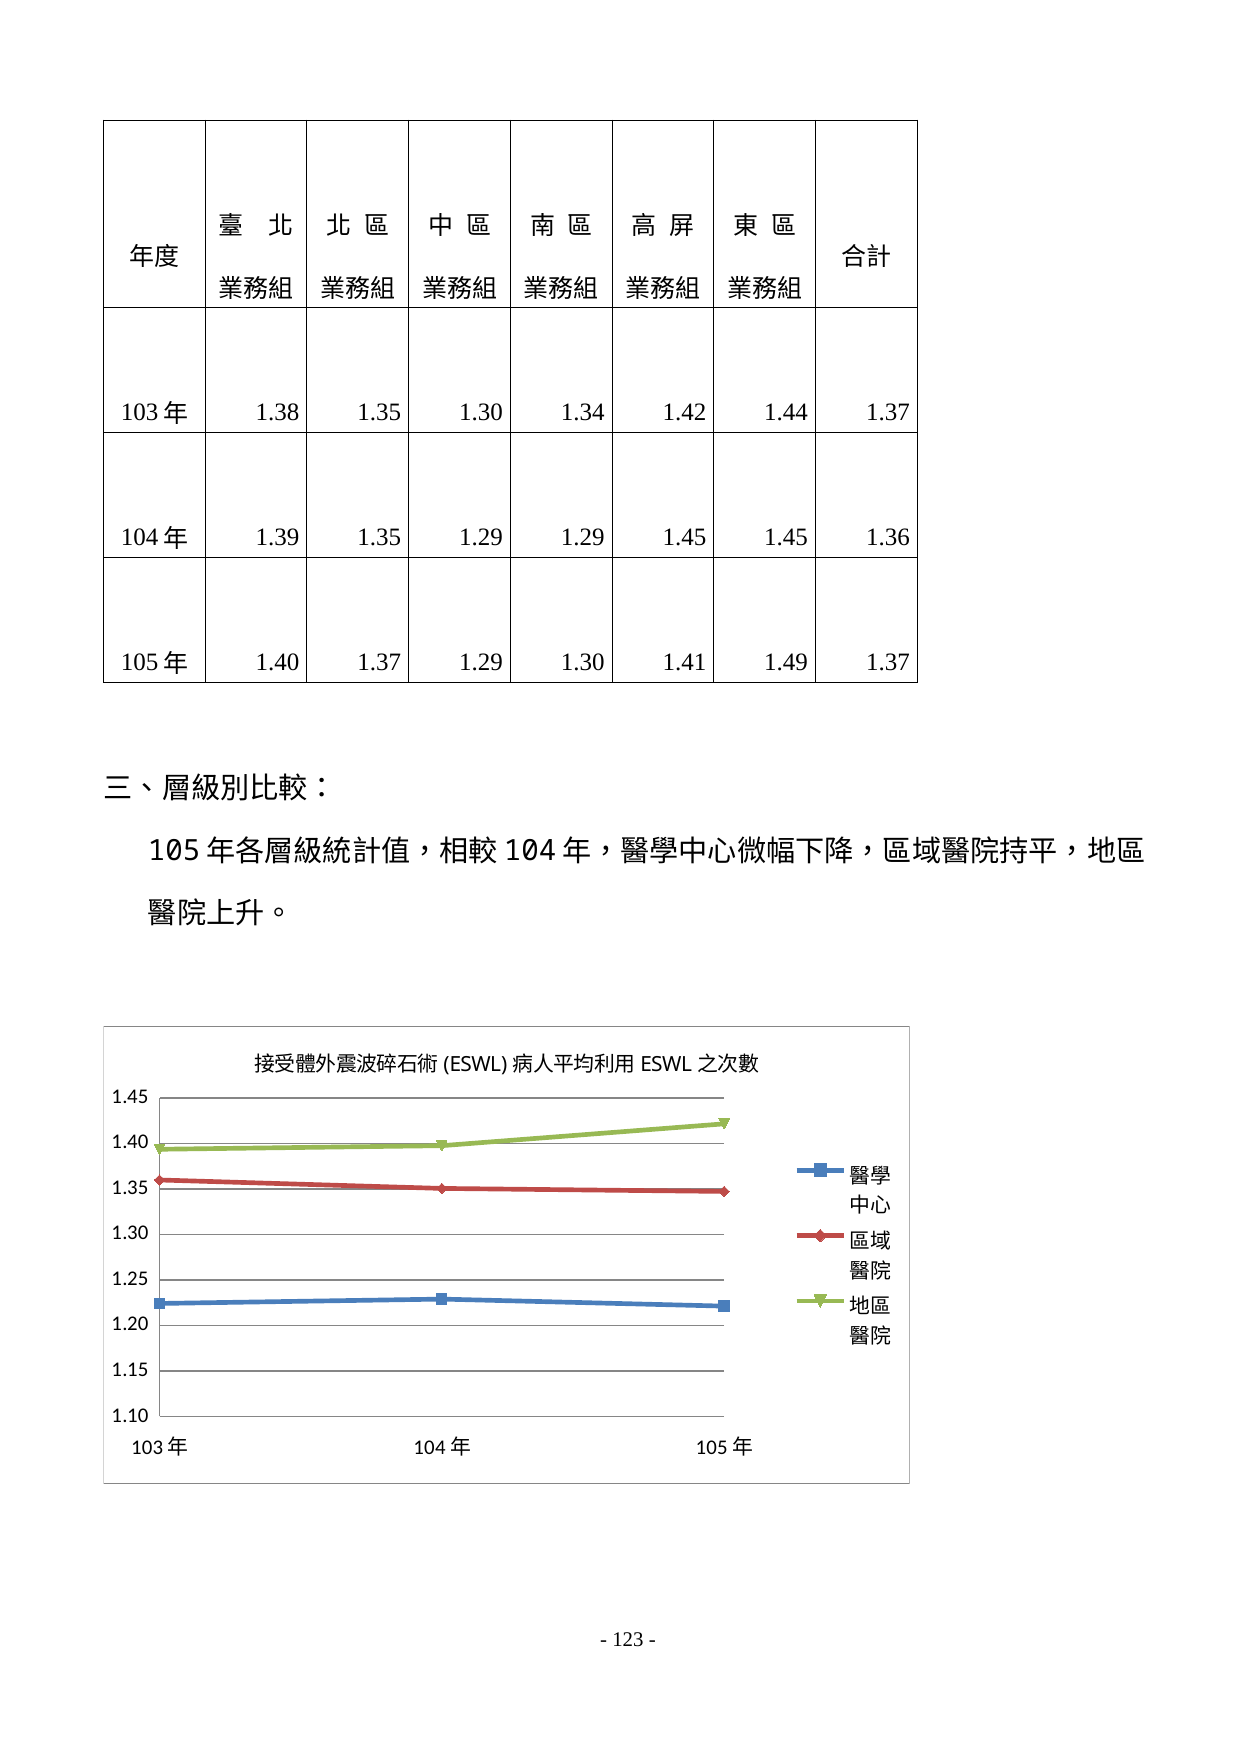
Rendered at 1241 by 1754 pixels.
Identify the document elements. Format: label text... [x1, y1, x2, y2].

table_cell 1.39 [206, 433, 306, 557]
table_cell 105年 [104, 558, 205, 682]
table_cell 103年 [104, 308, 205, 432]
table_cell 1.29 [409, 558, 510, 682]
table_cell 1.45 [613, 433, 713, 557]
table_cell 1.34 [511, 308, 612, 432]
table_header 高 屏 業務組 [613, 121, 713, 307]
table_cell 1.37 [307, 558, 408, 682]
table_cell 1.30 [511, 558, 612, 682]
table_cell 1.41 [613, 558, 713, 682]
table_cell 1.37 [816, 558, 917, 682]
table_cell 1.30 [409, 308, 510, 432]
table_cell 104年 [104, 433, 205, 557]
table_cell 1.36 [816, 433, 917, 557]
text 三、層級別比較： [103, 744, 1152, 807]
table_header 北 區 業務組 [307, 121, 408, 307]
table_header 合計 [816, 121, 917, 307]
table_cell 1.45 [714, 433, 815, 557]
table_cell 1.29 [409, 433, 510, 557]
table_header 臺 北 業務組 [206, 121, 306, 307]
table_header 年度 [104, 121, 205, 307]
table_cell 1.44 [714, 308, 815, 432]
text 105年各層級統計值，相較104年，醫學中心微幅下降，區域醫院持平，地區醫院上升。 [148, 807, 1152, 932]
table_cell 1.35 [307, 308, 408, 432]
table_cell 1.40 [206, 558, 306, 682]
table_cell 1.29 [511, 433, 612, 557]
table_cell 1.38 [206, 308, 306, 432]
table_header 東 區 業務組 [714, 121, 815, 307]
table_header 南 區 業務組 [511, 121, 612, 307]
table_cell 1.35 [307, 433, 408, 557]
table_cell 1.42 [613, 308, 713, 432]
table_header 中 區 業務組 [409, 121, 510, 307]
table_cell 1.37 [816, 308, 917, 432]
table_cell 1.49 [714, 558, 815, 682]
